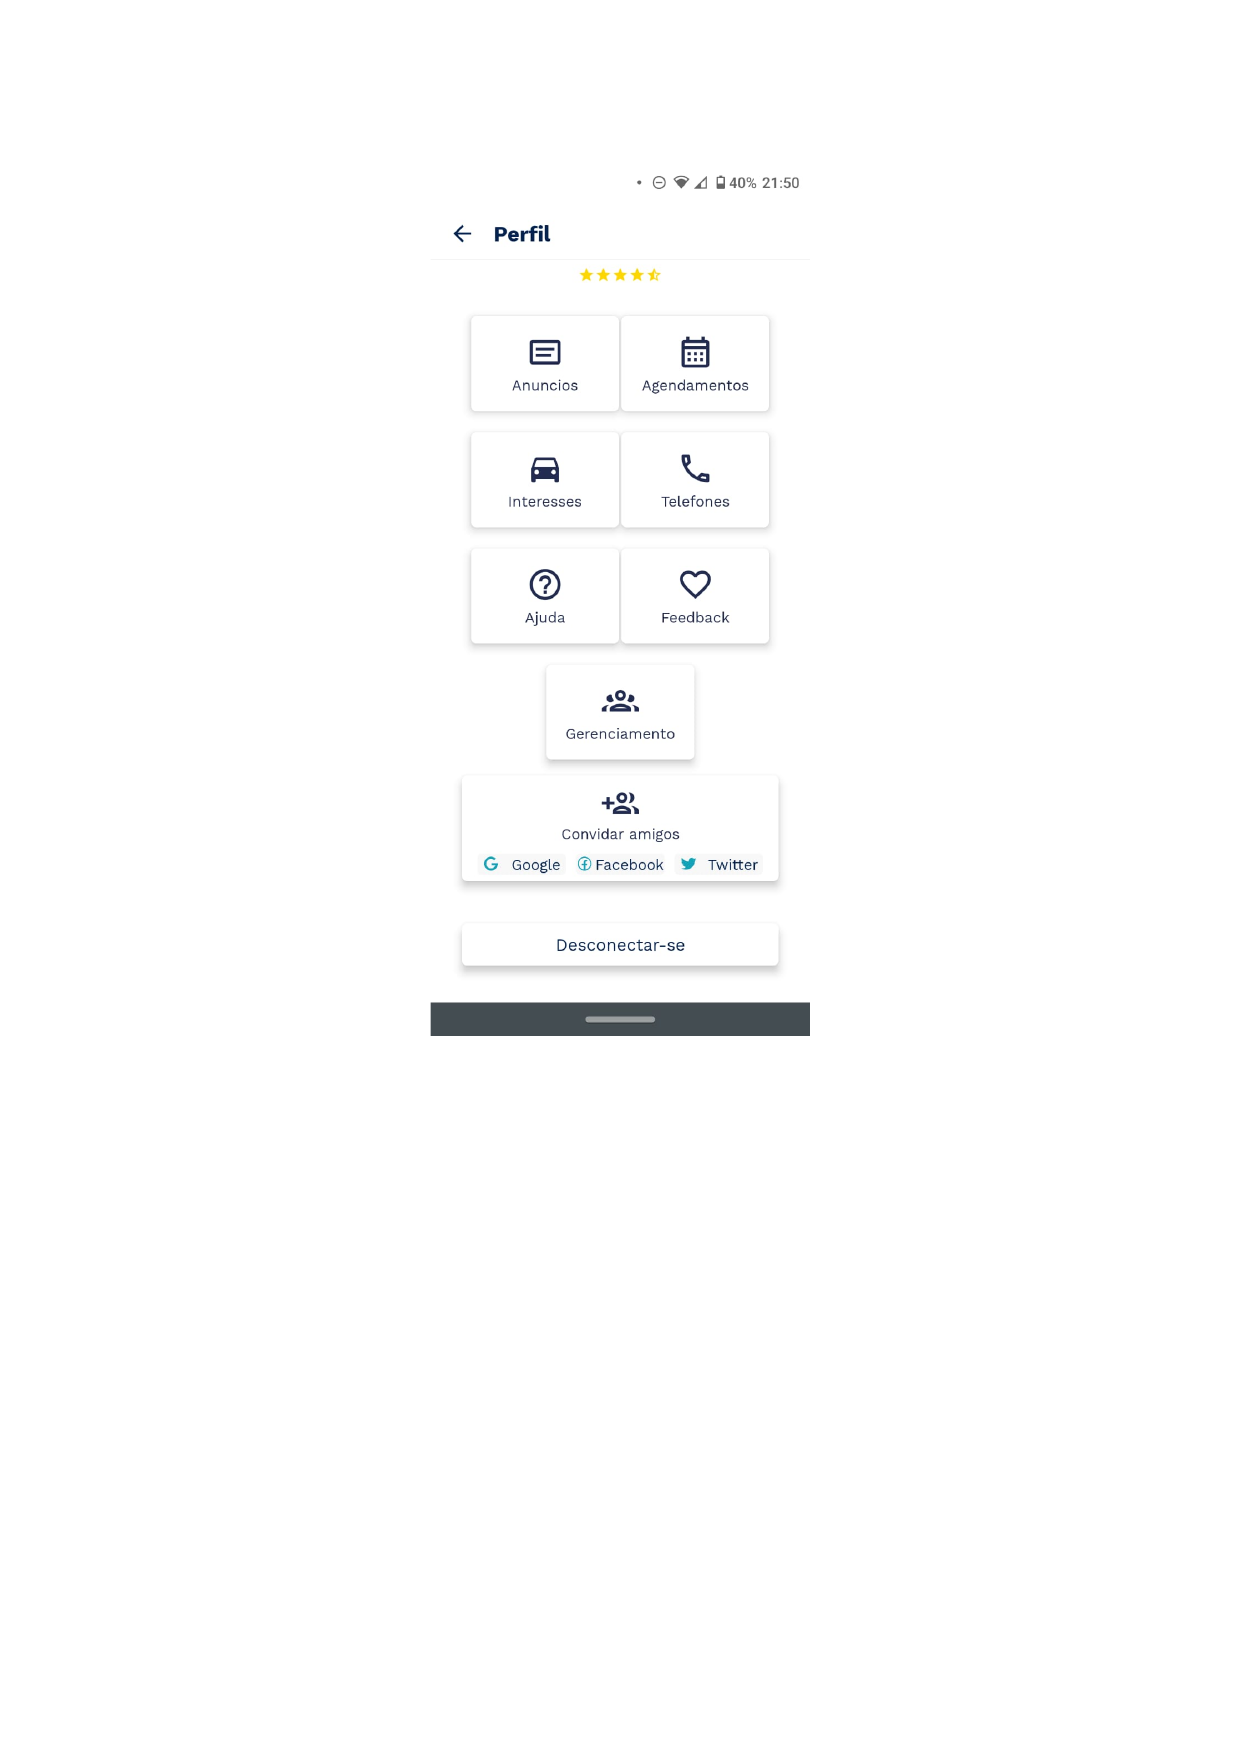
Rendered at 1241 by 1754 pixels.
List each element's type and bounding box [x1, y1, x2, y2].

picture [430, 150, 810, 1036]
